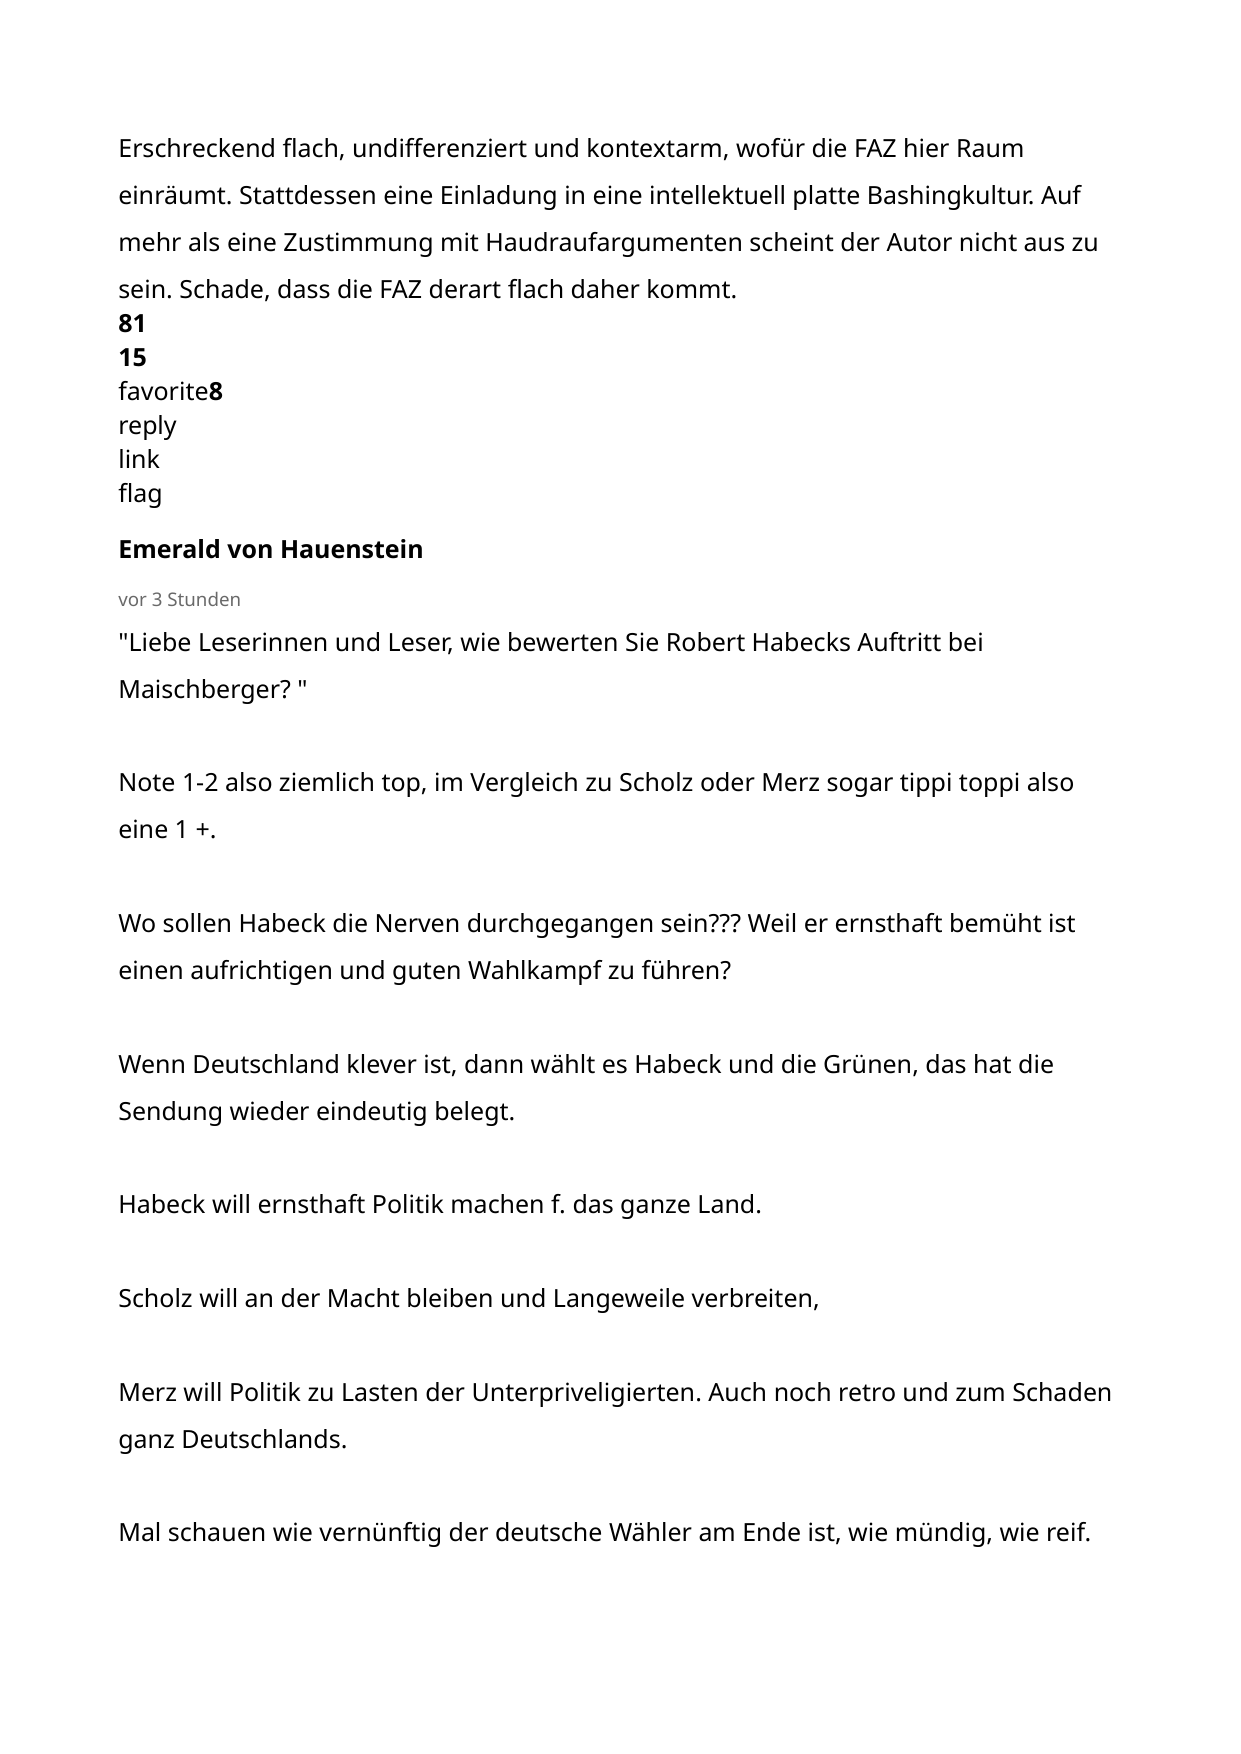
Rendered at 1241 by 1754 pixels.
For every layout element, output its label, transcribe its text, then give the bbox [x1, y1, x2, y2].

text Emerald von Hauenstein [118, 526, 1114, 566]
text vor 3 Stunden [118, 582, 1122, 612]
text flag [118, 476, 1122, 510]
text reply [118, 408, 1122, 442]
text "Liebe Leserinnen und Leser, wie bewerten Sie Robert Habecks Auftritt bei Maischberger? " Note 1-2 also ziemlich top, im Vergleich zu Scholz oder Merz sogar tippi toppi also eine 1 +. Wo sollen Habeck die Nerven durchgegangen sein??? Weil er ernsthaft bemüht ist einen aufrichtigen und guten Wahlkampf zu führen? Wenn Deutschland klever ist, dann wählt es Habeck und die Grünen, das hat die Sendung wieder eindeutig belegt. Habeck will ernsthaft Politik machen f. das ganze Land. Scholz will an der Macht bleiben und Langeweile verbreiten, Merz will Politik zu Lasten der Unterpriveligierten. Auch noch retro und zum Schaden ganz Deutschlands. Mal schauen wie vernünftig der deutsche Wähler am Ende ist, wie mündig, wie reif. [118, 612, 1122, 1549]
text favorite8 [118, 374, 1122, 408]
text 15 [118, 340, 1122, 374]
text Erschreckend flach, undifferenziert und kontextarm, wofür die FAZ hier Raum einräumt. Stattdessen eine Einladung in eine intellektuell platte Bashingkultur. Auf mehr als eine Zustimmung mit Haudraufargumenten scheint der Autor nicht aus zu sein. Schade, dass die FAZ derart flach daher kommt. [118, 118, 1122, 306]
text link [118, 442, 1122, 476]
text 81 [118, 306, 1122, 340]
